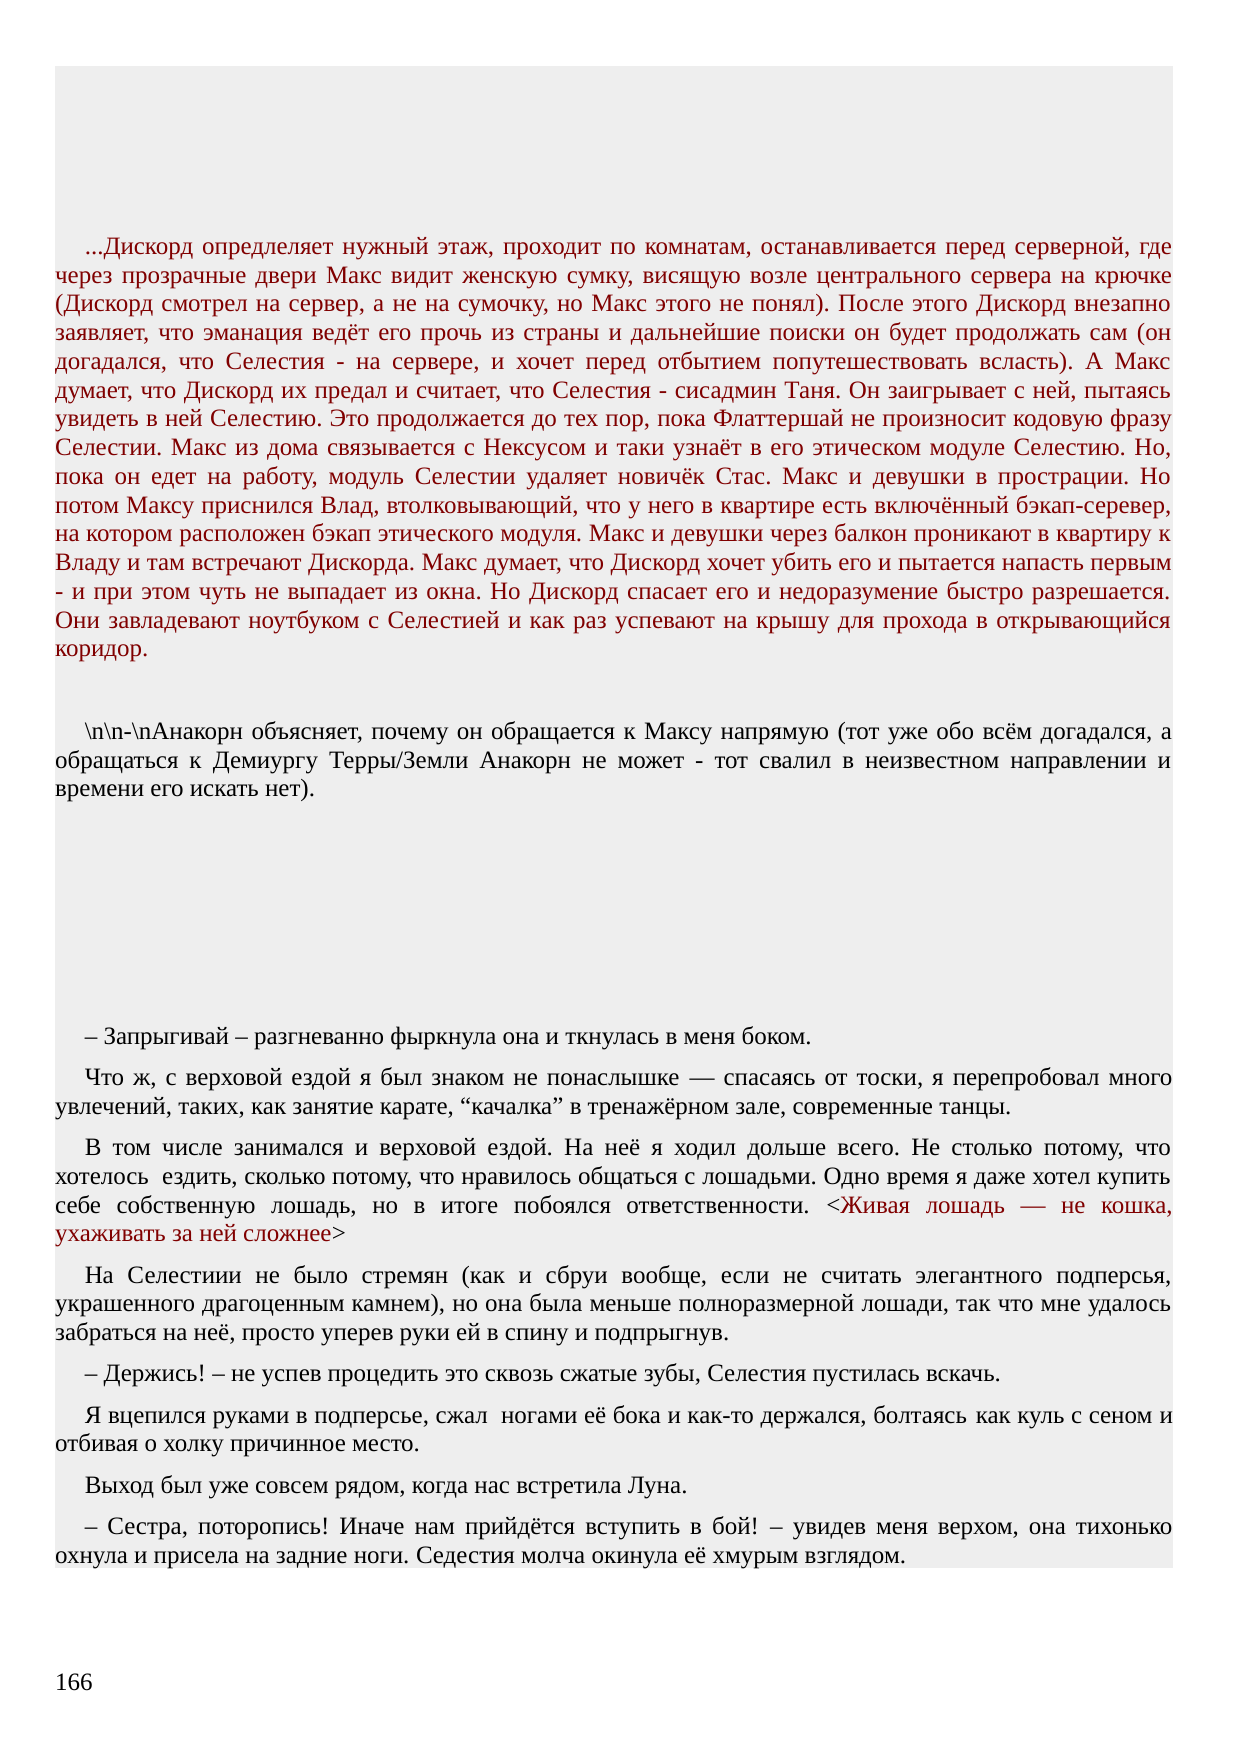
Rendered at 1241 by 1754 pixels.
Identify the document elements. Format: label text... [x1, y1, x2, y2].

text Я вцепился руками в подперсье, сжал ногами её бока и как-то держался, болтаясь как куль с сеном и отбивая о холку причинное место. [55, 1400, 1173, 1457]
text – Держись! – не успев процедить это сквозь сжатые зубы, Селестия пустилась вскачь. [55, 1358, 1173, 1387]
text Что ж, с верховой ездой я был знаком не понаслышке — спасаясь от тоски, я перепробовал много увлечений, таких, как занятие карате, “качалка” в тренажёрном зале, современные танцы. [55, 1062, 1173, 1120]
text На Селестиии не было стремян (как и сбруи вообще, если не считать элегантного подперсья, украшенного драгоценным камнем), но она была меньше полноразмерной лошади, так что мне удалось забраться на неё, просто уперев руки ей в спину и подпрыгнув. [55, 1260, 1173, 1346]
text – Сестра, поторопись! Иначе нам прийдётся вступить в бой! – увидев меня верхом, она тихонько охнула и присела на задние ноги. Седестия молча окинула её хмурым взглядом. [55, 1511, 1173, 1568]
text \n\n-\nАнакорн объясняет, почему он обращается к Максу напрямую (тот уже обо всём догадался, а обращаться к Демиургу Терры/Земли Анакорн не может - тот свалил в неизвестном направлении и времени его искать нет). [55, 716, 1173, 802]
text ...Дискорд опредлеляет нужный этаж, проходит по комнатам, останавливается перед серверной, где через прозрачные двери Макс видит женскую сумку, висящую возле центрального сервера на крючке (Дискорд смотрел на сервер, а не на сумочку, но Макс этого не понял). После этого Дискорд внезапно заявляет, что эманация ведёт его прочь из страны и дальнейшие поиски он будет продолжать сам (он догадался, что Селестия - на сервере, и хочет перед отбытием попутешествовать всласть). А Макс думает, что Дискорд их предал и считает, что Селестия - сисадмин Таня. Он заигрывает с ней, пытаясь увидеть в ней Селестию. Это продолжается до тех пор, пока Флаттершай не произносит кодовую фразу Селестии. Макс из дома связывается с Нексусом и таки узнаёт в его этическом модуле Селестию. Но, пока он едет на работу, модуль Селестии удаляет новичёк Стас. Макс и девушки в прострации. Но потом Максу приснился Влад, втолковывающий, что у него в квартире есть включённый бэкап-серевер, на котором расположен бэкап этического модуля. Макс и девушки через балкон проникают в квартиру к Владу и там встречают Дискорда. Макс думает, что Дискорд хочет убить его и пытается напасть первым - и при этом чуть не выпадает из окна. Но Дискорд спасает его и недоразумение быстро разрешается. Они завладевают ноутбуком с Селестией и как раз успевают на крышу для прохода в открывающийся коридор. [55, 231, 1173, 662]
text В том числе занимался и верховой ездой. На неё я ходил дольше всего. Не столько потому, что хотелось ездить, сколько потому, что нравилось общаться с лошадьми. Одно время я даже хотел купить себе собственную лошадь, но в итоге побоялся ответственности. <Живая лошадь — не кошка, ухаживать за ней сложнее> [55, 1132, 1173, 1247]
text – Запрыгивай – разгневанно фыркнула она и ткнулась в меня боком. [55, 1021, 1173, 1050]
text Выход был уже совсем рядом, когда нас встретила Луна. [55, 1470, 1173, 1498]
